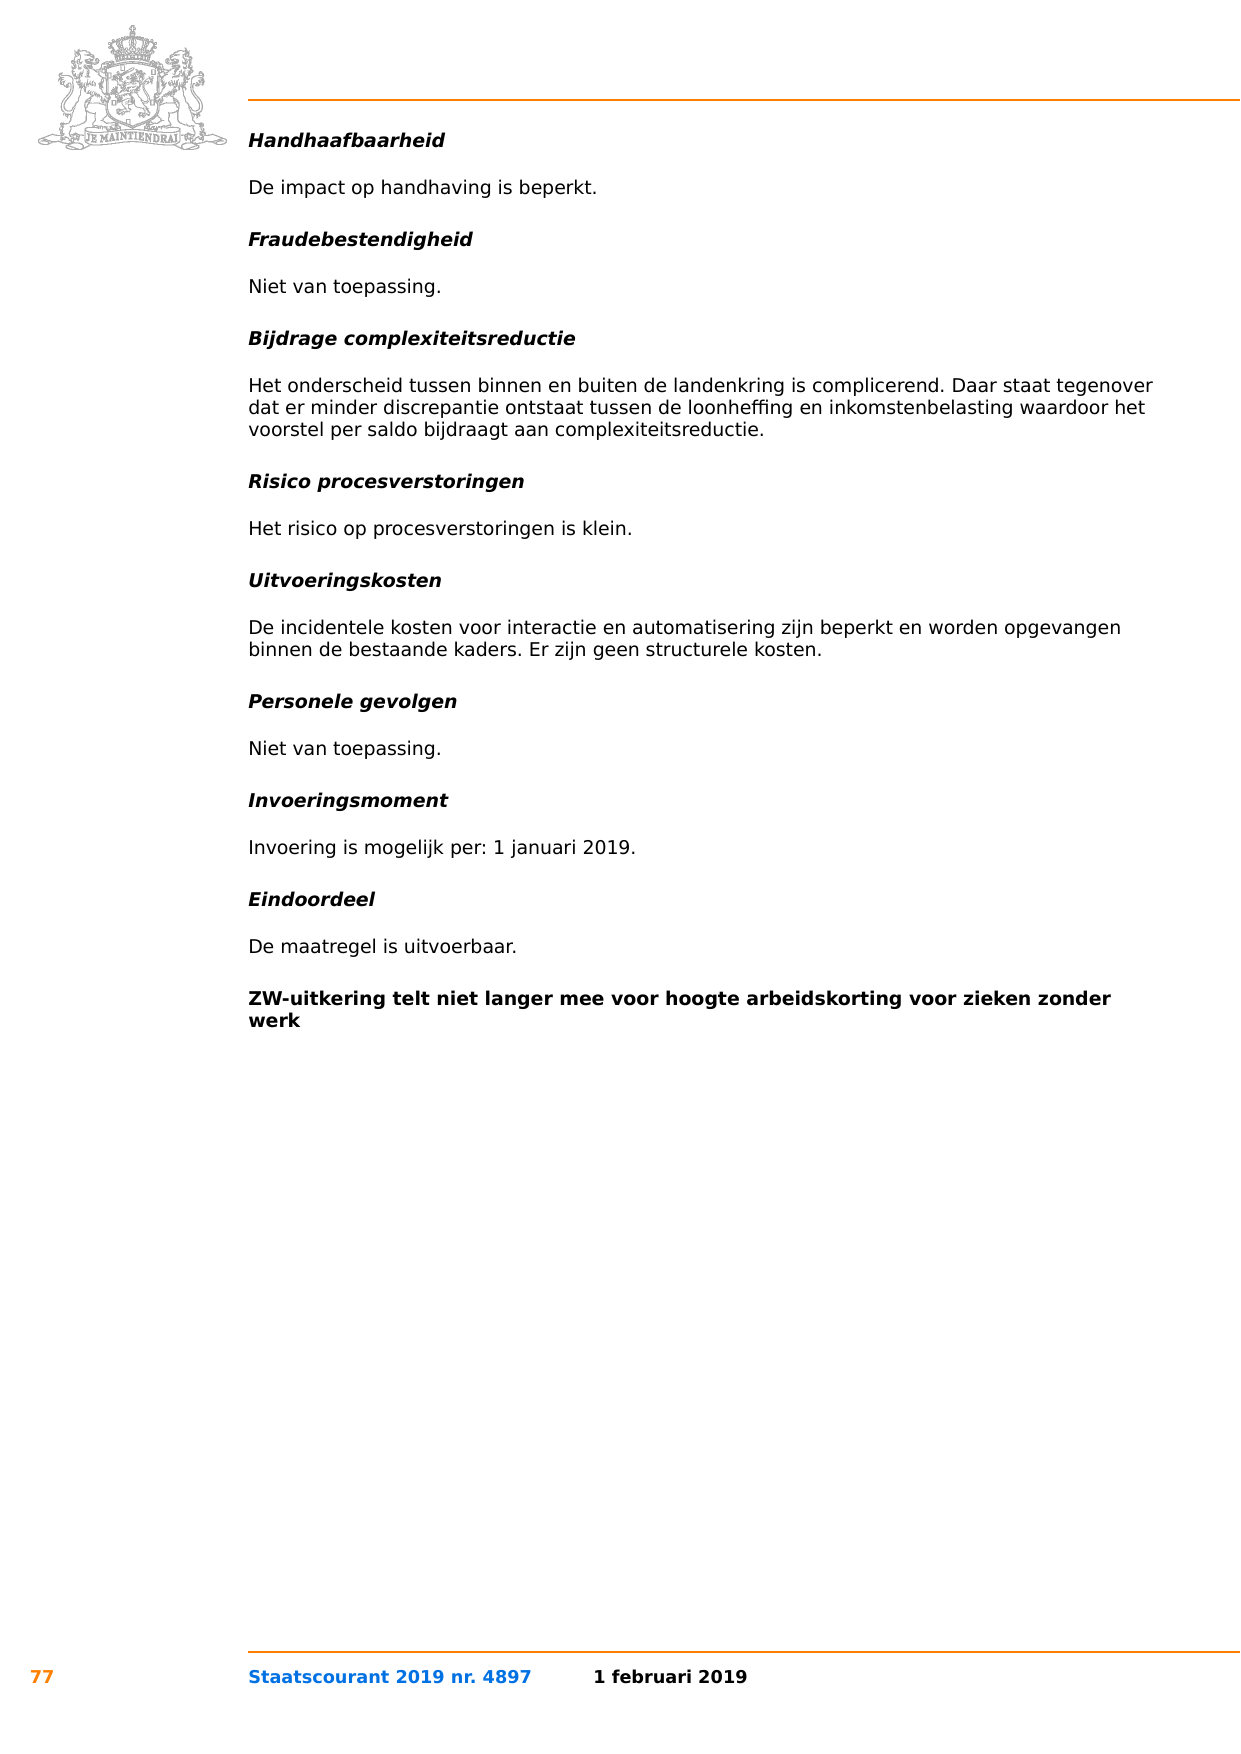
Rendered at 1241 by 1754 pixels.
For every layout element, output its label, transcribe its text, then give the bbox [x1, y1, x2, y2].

picture [38, 25, 227, 150]
text Invoering is mogelijk per: 1 januari 2019. [248, 837, 1163, 858]
text Niet van toepassing. [248, 276, 1163, 298]
subtitle Invoeringsmoment [248, 789, 1163, 812]
text Niet van toepassing. [248, 738, 1163, 759]
subtitle Eindoordeel [248, 888, 1163, 911]
subtitle Fraudebestendigheid [248, 229, 1163, 251]
subtitle Risico procesverstoringen [248, 471, 1163, 493]
text De impact op handhaving is beperkt. [248, 177, 1163, 199]
text De incidentele kosten voor interactie en automatisering zijn beperkt en worden opgevangen binnen de bestaande kaders. Er zijn geen structurele kosten. [248, 617, 1163, 661]
text Het risico op procesverstoringen is klein. [248, 518, 1163, 540]
subtitle Handhaafbaarheid [248, 130, 1163, 152]
subtitle Personele gevolgen [248, 691, 1163, 713]
subtitle Bijdrage complexiteitsreductie [248, 328, 1163, 350]
subtitle Uitvoeringskosten [248, 570, 1163, 592]
text Het onderscheid tussen binnen en buiten de landenkring is complicerend. Daar staat tegenover dat er minder discrepantie ontstaat tussen de loonheffing en inkomstenbelasting waardoor het voorstel per saldo bijdraagt aan complexiteitsreductie. [248, 375, 1163, 441]
text De maatregel is uitvoerbaar. [248, 936, 1163, 957]
subtitle ZW-uitkering telt niet langer mee voor hoogte arbeidskorting voor zieken zonder werk [248, 987, 1163, 1031]
